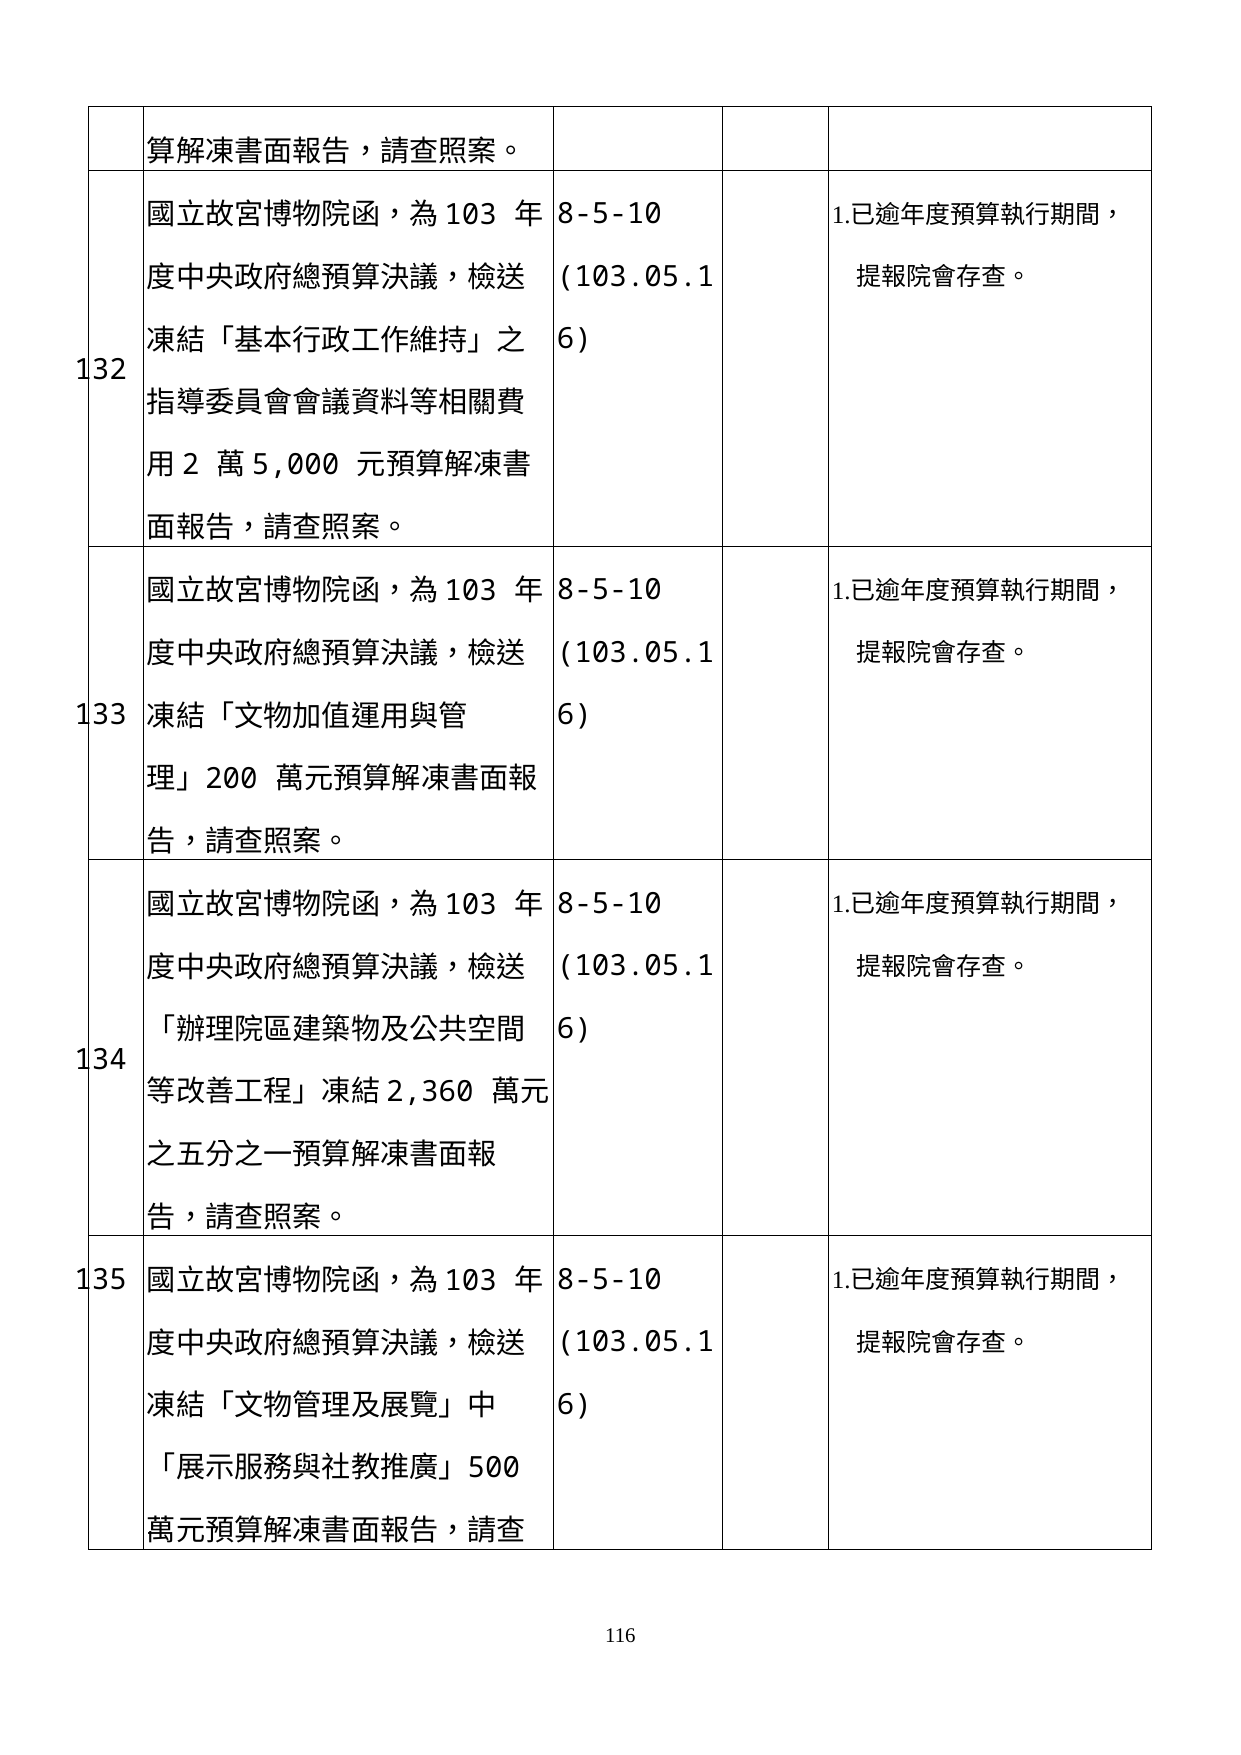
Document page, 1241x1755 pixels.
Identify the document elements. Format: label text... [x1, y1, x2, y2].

table_cell 算解凍書面報告，請查照案。 [144, 107, 553, 169]
table_cell 1.已逾年度預算執行期間，提報院會存查。 [829, 547, 1151, 859]
table_cell 國立故宮博物院函，為103 年度中央政府總預算決議，檢送凍結「基本行政工作維持」之指導委員會會議資料等相關費用2 萬5,000 元預算解凍書面報告，請查照案。 [144, 171, 553, 546]
table_cell 1.已逾年度預算執行期間，提報院會存查。 [829, 860, 1151, 1235]
table_cell [89, 1236, 143, 1549]
table_cell [723, 107, 828, 169]
table_cell 國立故宮博物院函，為103 年度中央政府總預算決議，檢送凍結「文物管理及展覽」中「展示服務與社教推廣」500 萬元預算解凍書面報告，請查 [144, 1236, 553, 1549]
table_cell 1.已逾年度預算執行期間，提報院會存查。 [829, 1236, 1151, 1549]
table_cell [723, 547, 828, 859]
table_cell [89, 547, 143, 859]
table_cell 8-5-10 (103.05.16) [554, 860, 722, 1235]
table_cell [89, 107, 143, 169]
table_cell 8-5-10 (103.05.16) [554, 547, 722, 859]
table_cell [723, 1236, 828, 1549]
table_cell [89, 860, 143, 1235]
table_cell 8-5-10 (103.05.16) [554, 1236, 722, 1549]
table_cell [89, 171, 143, 546]
table_cell [723, 860, 828, 1235]
table_cell [829, 107, 1151, 169]
table_cell 國立故宮博物院函，為103 年度中央政府總預算決議，檢送「辦理院區建築物及公共空間等改善工程」凍結2,360 萬元之五分之一預算解凍書面報告，請查照案。 [144, 860, 553, 1235]
table_cell 8-5-10 (103.05.16) [554, 171, 722, 546]
table_cell 1.已逾年度預算執行期間，提報院會存查。 [829, 171, 1151, 546]
table_cell [723, 171, 828, 546]
table_cell [554, 107, 722, 169]
table_cell 國立故宮博物院函，為103 年度中央政府總預算決議，檢送凍結「文物加值運用與管理」200 萬元預算解凍書面報告，請查照案。 [144, 547, 553, 859]
